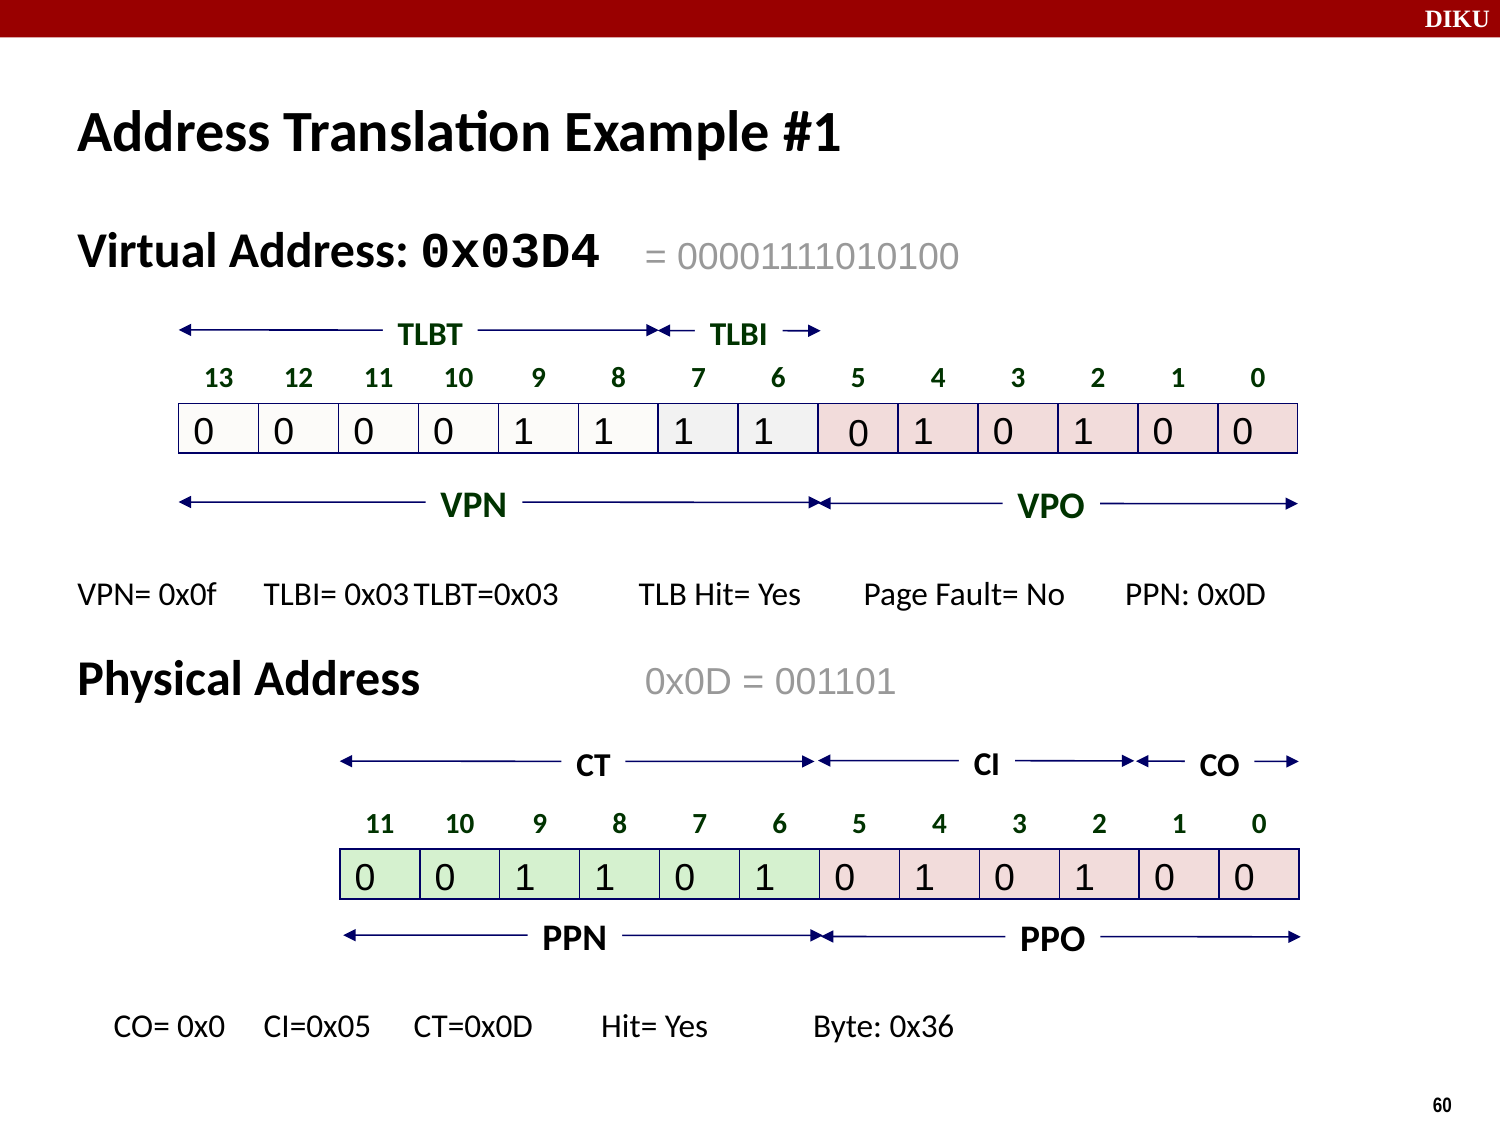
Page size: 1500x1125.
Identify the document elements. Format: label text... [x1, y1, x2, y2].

text_box 4 [898, 353, 978, 404]
text_box 1 [578, 404, 658, 454]
text_box 0 [840, 401, 875, 462]
text_box 3 [978, 353, 1058, 404]
text_box 0 [1219, 798, 1300, 849]
text_box 8 [578, 353, 658, 404]
text_box 4 [899, 798, 979, 849]
text_box 8 [579, 798, 659, 849]
text_box 5 [819, 798, 899, 849]
text_box 0 [1139, 849, 1219, 899]
text_box Address Translation Example #1 [62, 80, 1268, 175]
text_box 9 [499, 798, 579, 849]
text_box 0 [819, 849, 899, 899]
text_box TLBI [694, 327, 783, 365]
text_box 0 [979, 849, 1059, 899]
text_box 0 [978, 404, 1058, 454]
text_box 1 [1137, 353, 1217, 404]
text_box 1 [579, 849, 659, 899]
text_box 0 [419, 849, 499, 899]
text_box 11 [338, 353, 418, 404]
text_box 5 [818, 353, 898, 404]
text_box 0 [1219, 849, 1300, 899]
text_box 1 [1058, 404, 1137, 454]
text_box VPO [1002, 479, 1100, 540]
text_box 0 [659, 849, 739, 899]
text_box 11 [339, 798, 419, 849]
text_box 0x0D = 001101 [630, 653, 976, 711]
text_box 0 [258, 404, 338, 454]
text_box PPO [1005, 912, 1101, 973]
text_box 3 [979, 798, 1059, 849]
text_box = 00001111010100 [630, 228, 976, 327]
text_box 0 [178, 404, 258, 454]
text_box VPN [425, 478, 523, 538]
text_box 9 [498, 353, 578, 404]
text_box TLBT [382, 309, 478, 364]
text_box 2 [1059, 798, 1139, 849]
text_box 2 [1058, 353, 1137, 404]
text_box 13 [178, 353, 258, 404]
text_box 0 [339, 849, 419, 899]
text_box 0 [418, 404, 498, 454]
text_box 1 [658, 404, 738, 454]
text_box 0 [338, 404, 418, 454]
text_box 7 [659, 798, 739, 849]
text_box 1 [899, 849, 979, 899]
text_box 12 [258, 353, 338, 404]
text_box Virtual Address: 0x03D4 VPN= 0x0f TLBI= 0x03 TLBT=0x03 TLB Hit= Yes Page Fault= No PPN: 0x0D Physical Address CO= 0x0 CI=0x05 CT=0x0D Hit= Yes Byte: 0x36 [62, 224, 1426, 1100]
text_box CO [1184, 740, 1255, 796]
text_box 10 [418, 353, 498, 404]
text_box 0 [1217, 404, 1298, 454]
text_box 10 [419, 798, 499, 849]
text_box 6 [738, 353, 818, 404]
text_box 1 [738, 404, 818, 454]
text_box 1 [1139, 798, 1219, 849]
text_box 1 [739, 849, 819, 899]
text_box CI [958, 740, 1015, 795]
text_box 1 [499, 849, 579, 899]
text_box 1 [898, 404, 978, 454]
text_box 1 [1059, 849, 1139, 899]
text_box [875, 404, 898, 454]
text_box 0 [1137, 404, 1217, 454]
text_box [818, 404, 840, 454]
text_box CT [561, 740, 626, 796]
text_box 0 [1217, 353, 1298, 404]
text_box 1 [498, 404, 578, 454]
text_box 7 [658, 353, 738, 404]
text_box 6 [739, 798, 819, 849]
text_box PPN [527, 911, 623, 971]
